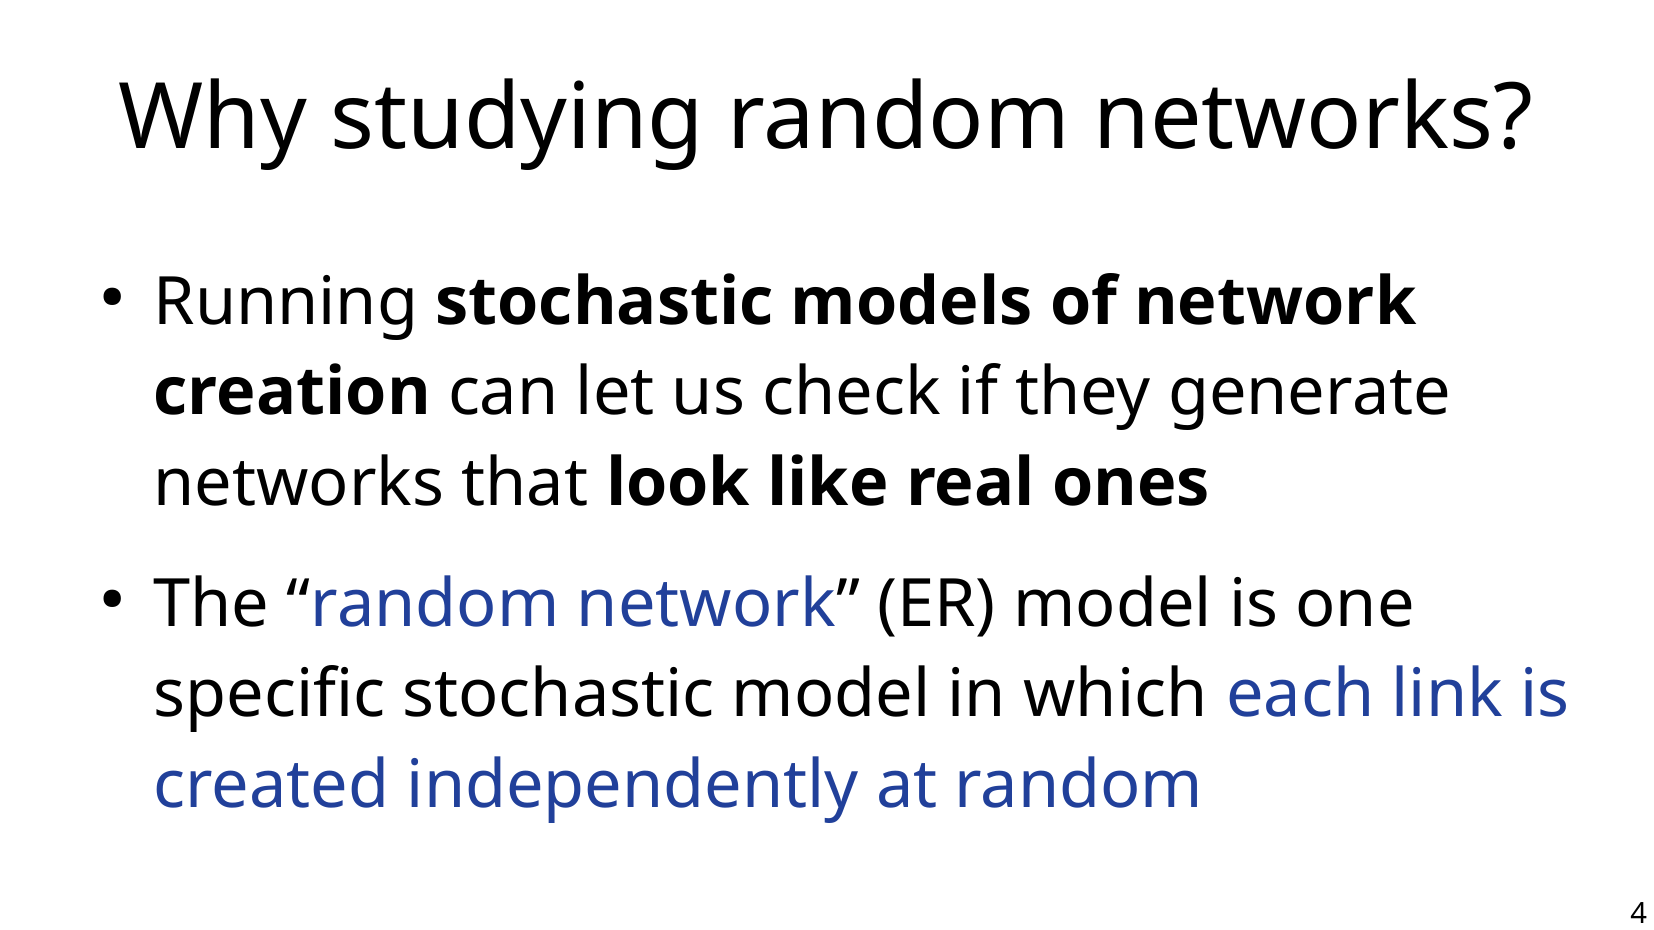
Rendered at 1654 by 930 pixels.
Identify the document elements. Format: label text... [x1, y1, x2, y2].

list Running stochastic models of network creation can let us check if they generate networks that look like real ones The “random network” (ER) model is one specific stochastic model in which each link is created independently at random [82, 252, 1571, 871]
title Why studying random networks? [82, 1, 1571, 225]
